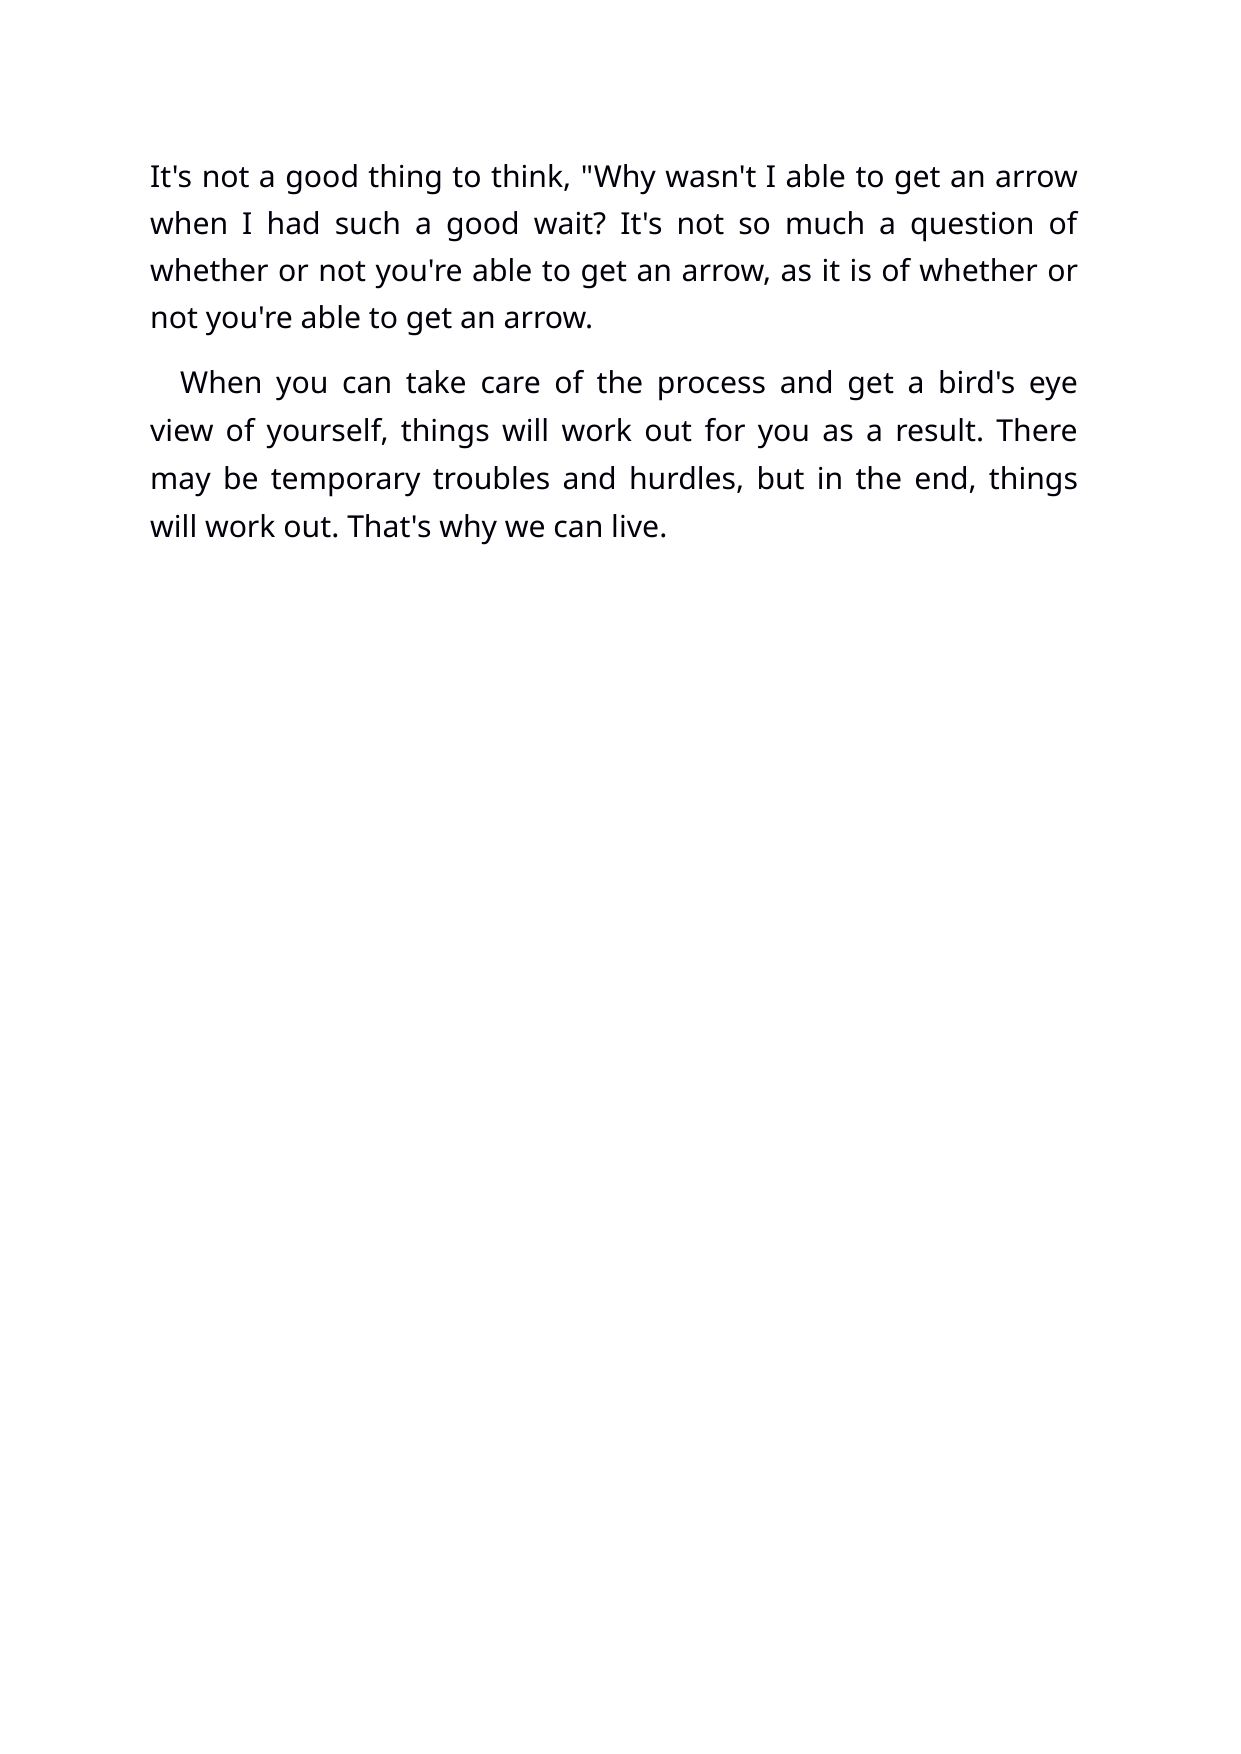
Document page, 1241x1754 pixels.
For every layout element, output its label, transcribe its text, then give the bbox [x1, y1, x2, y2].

text It's not a good thing to think, "Why wasn't I able to get an arrow when I had such a good wait? It's not so much a question of whether or not you're able to get an arrow, as it is of whether or not you're able to get an arrow. [150, 150, 1079, 337]
text When you can take care of the process and get a bird's eye view of yourself, things will work out for you as a result. There may be temporary troubles and hurdles, but in the end, things will work out. That's why we can live. [150, 354, 1079, 547]
